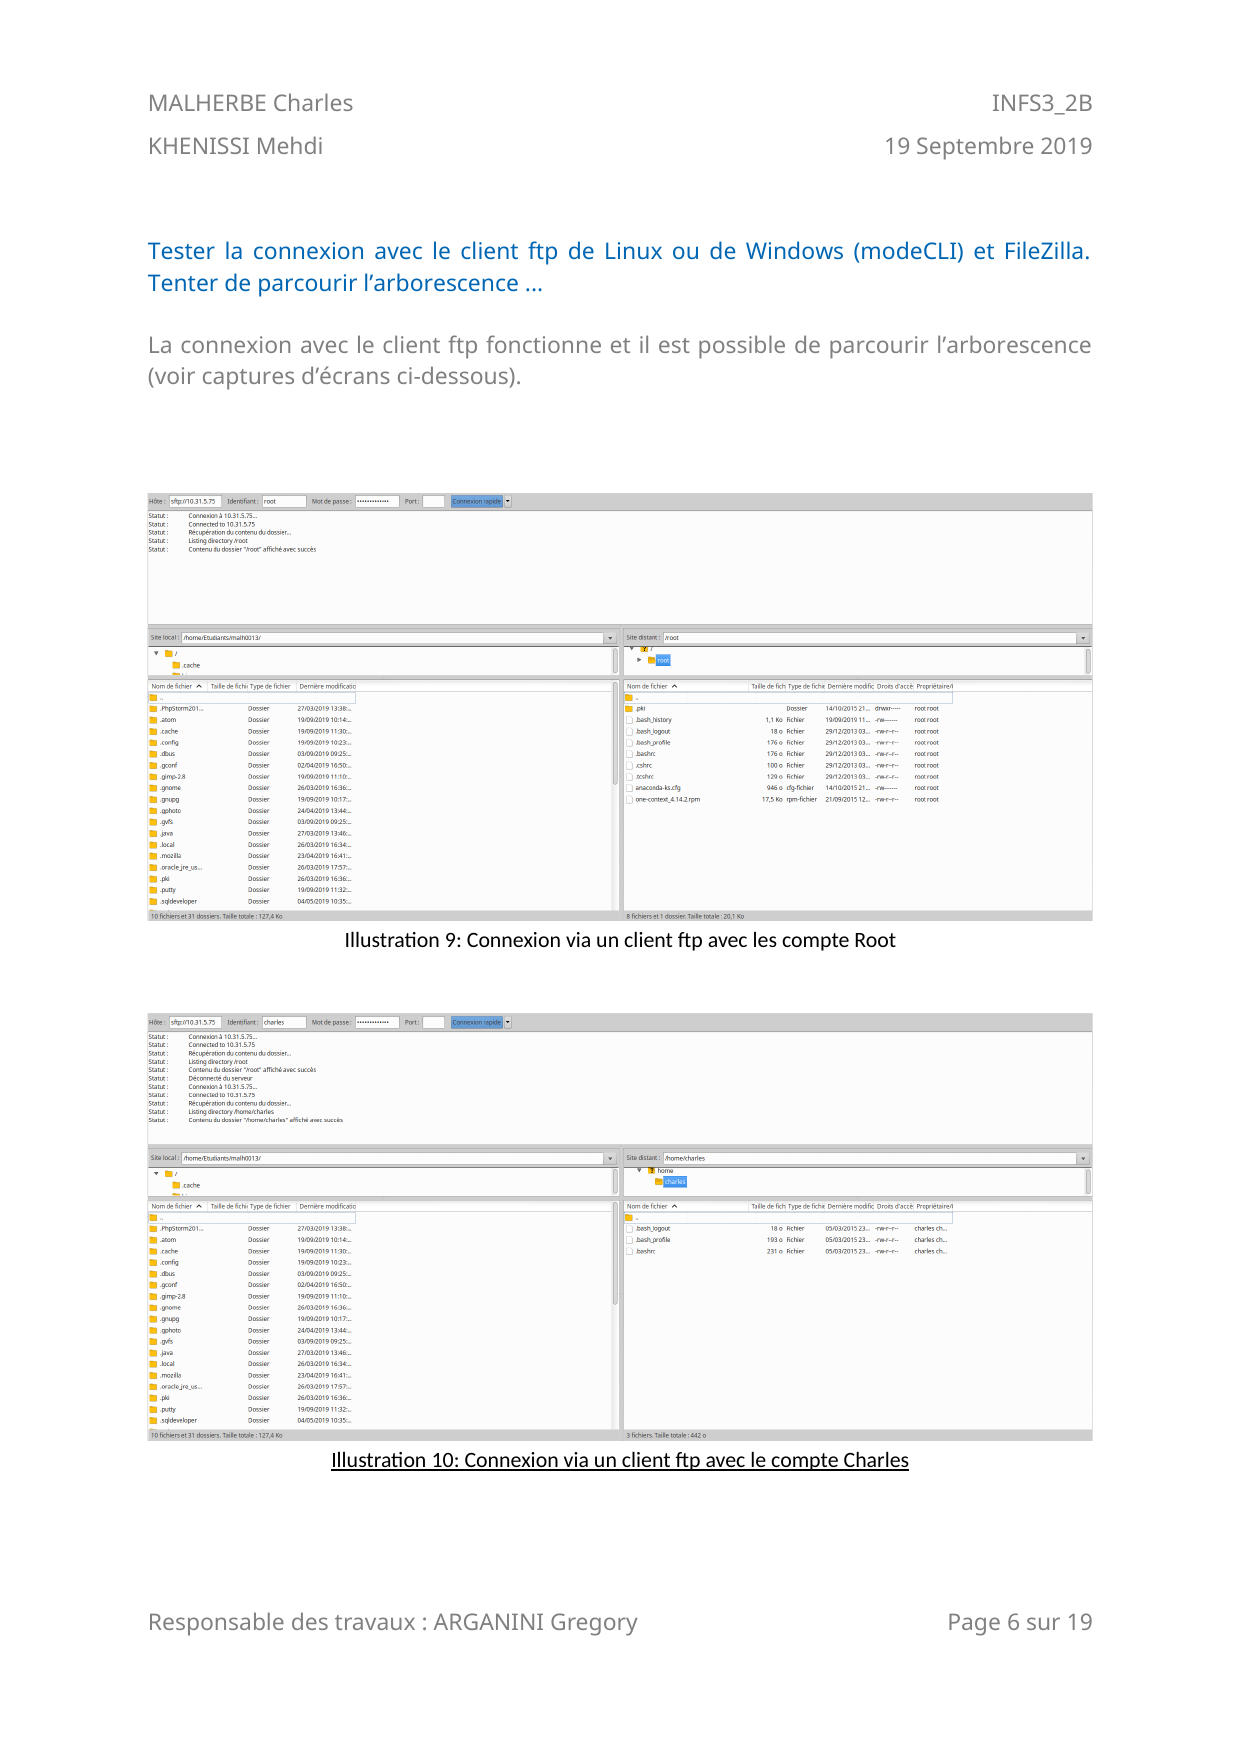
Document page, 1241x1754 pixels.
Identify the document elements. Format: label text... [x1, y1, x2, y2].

picture [147, 1013, 1093, 1441]
text Illustration 10: Connexion via un client ftp avec le compte Charles [113, 1441, 1127, 1473]
text La connexion avec le client ftp fonctionne et il est possible de parcourir l’arborescence (voir captures d’écrans ci-dessous). [148, 329, 1093, 392]
text Illustration 9: Connexion via un client ftp avec les compte Root [113, 921, 1127, 953]
picture [147, 493, 1093, 921]
text Tester la connexion avec le client ftp de Linux ou de Windows (modeCLI) et FileZilla. Tenter de parcourir l’arborescence ... [148, 235, 1093, 298]
